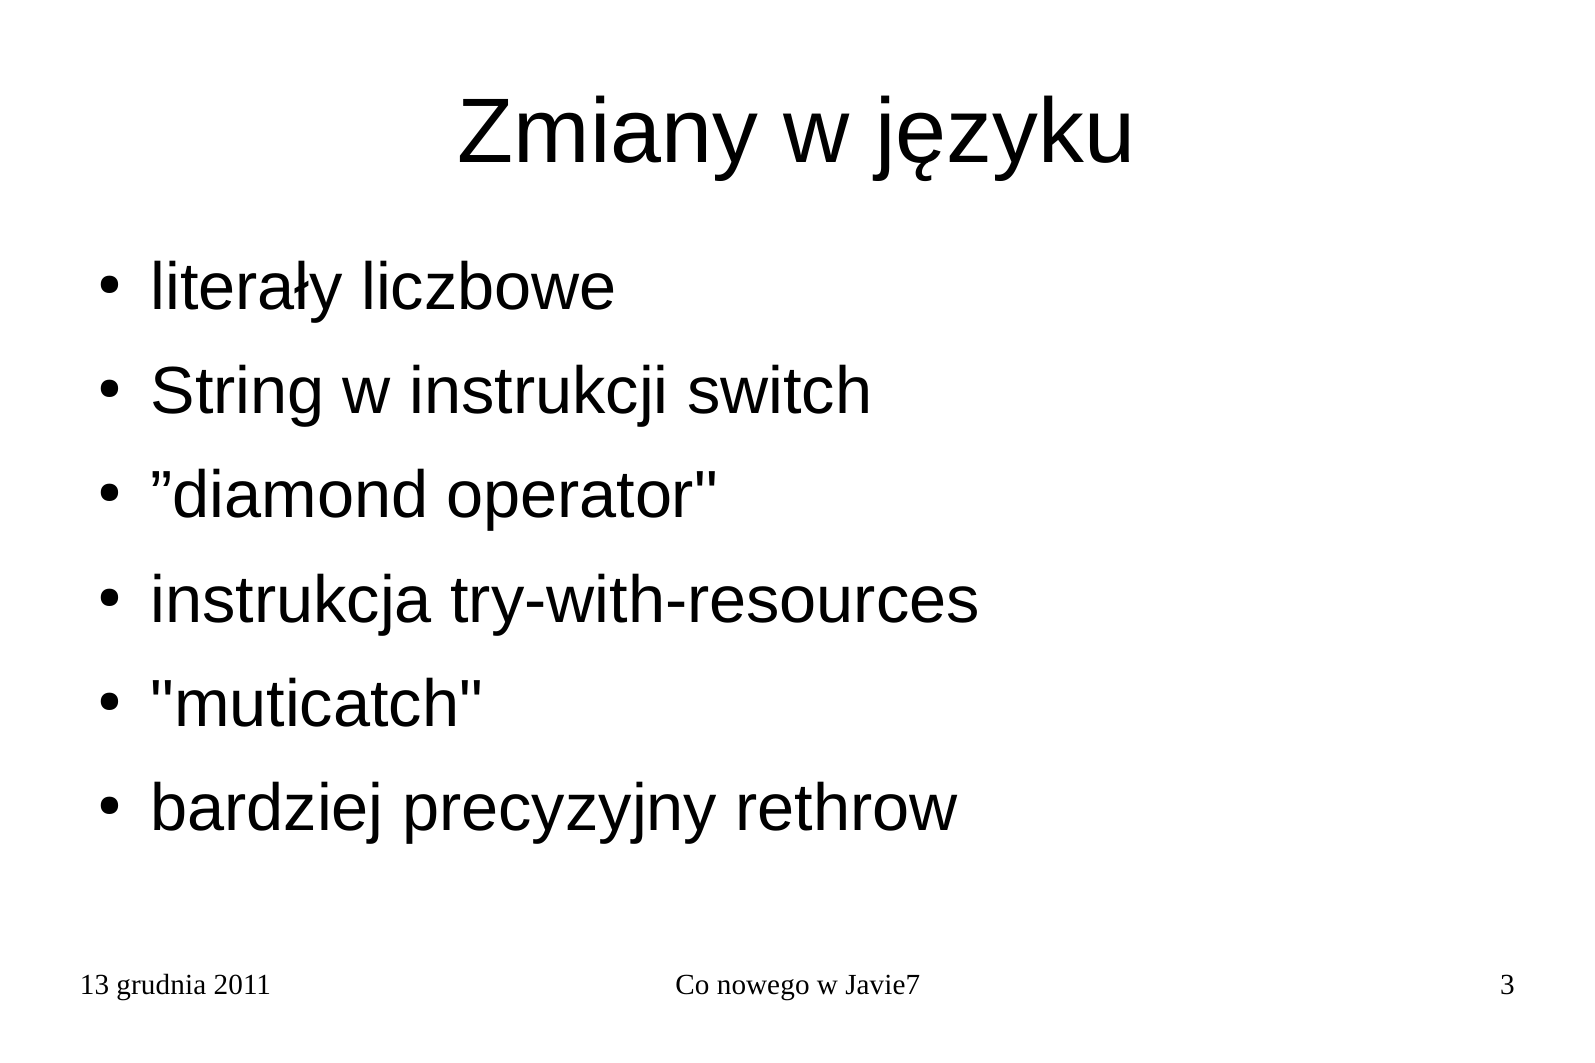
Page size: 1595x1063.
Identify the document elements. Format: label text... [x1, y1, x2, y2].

title Zmiany w języku [79, 42, 1515, 220]
list literały liczbowe String w instrukcji switch ”diamond operator" instrukcja try-with-resources "muticatch" bardziej precyzyjny rethrow [79, 248, 1515, 951]
